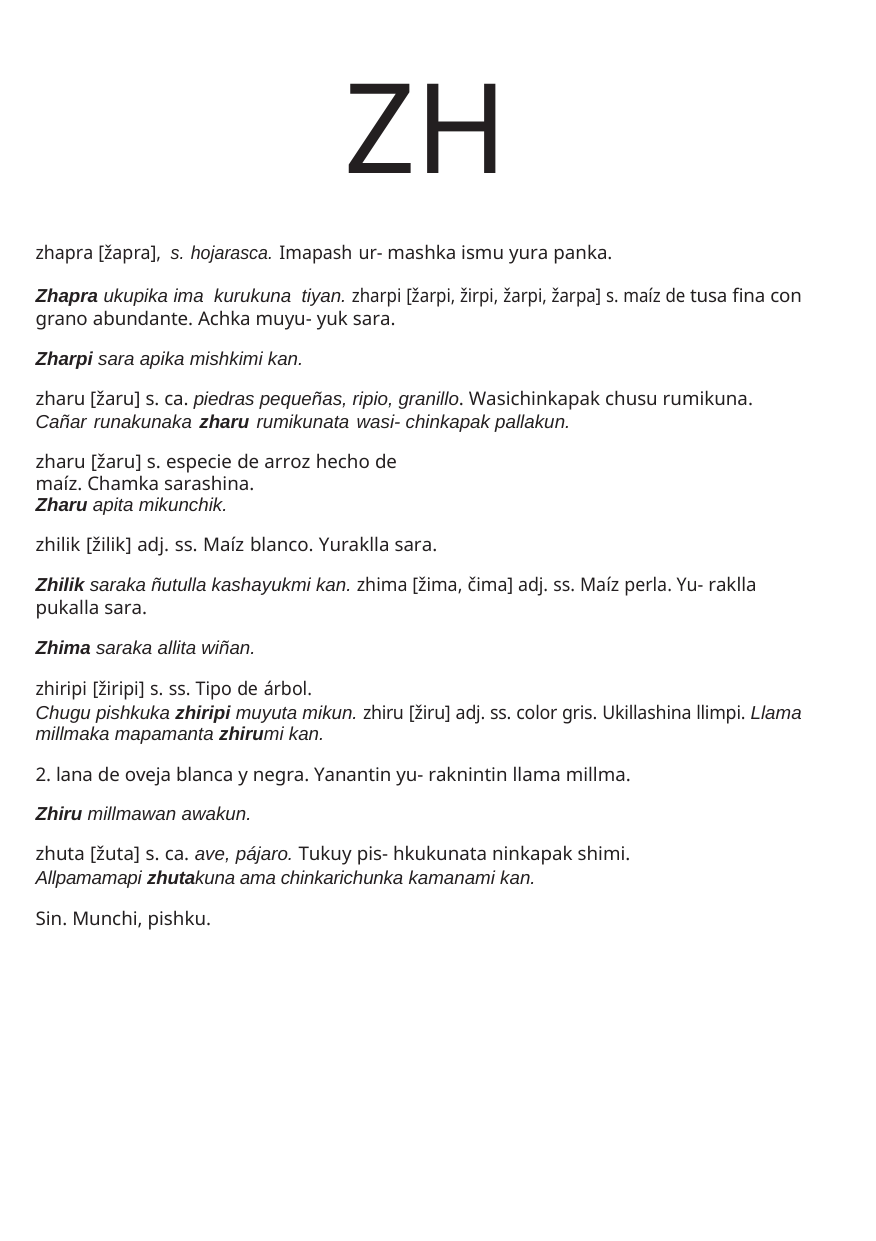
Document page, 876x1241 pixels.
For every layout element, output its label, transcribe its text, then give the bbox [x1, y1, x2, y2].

text Cañar runakunaka zharu rumikunata wasi- chinkapak pallakun. [35, 411, 853, 433]
text Zhilik saraka ñutulla kashayukmi kan. zhima [žima, čima] adj. ss. Maíz perla. Yu- raklla pukalla sara. [35, 573, 818, 620]
text 2. lana de oveja blanca y negra. Yanantin yu- raknintin llama millma. [35, 762, 856, 787]
text maíz. Chamka sarashina. [35, 473, 856, 494]
text zharu [žaru] s. especie de arroz hecho de [35, 450, 856, 473]
text zhapra [žapra], s. hojarasca. Imapash ur- mashka ismu yura panka. [35, 240, 856, 264]
text Chugu pishkuka zhiripi muyuta mikun. zhiru [žiru] adj. ss. color gris. Ukillashina llimpi. Llama millmaka mapamanta zhirumi kan. [35, 701, 816, 744]
text Zhima saraka allita wiñan. [35, 638, 856, 658]
text zharu [žaru] s. ca. piedras pequeñas, ripio, granillo. Wasichinkapak chusu rumikuna. [35, 386, 853, 410]
subtitle ZH [97, 40, 755, 210]
text Sin. Munchi, pishku. [35, 906, 856, 931]
text zhiripi [žiripi] s. ss. Tipo de árbol. [35, 675, 856, 700]
text Zharpi sara apika mishkimi kan. [35, 349, 856, 369]
text Zhapra ukupika ima kurukuna tiyan. zharpi [žarpi, žirpi, žarpi, žarpa] s. maíz de tusa fina con grano abundante. Achka muyu- yuk sara. [35, 283, 852, 331]
text Zharu apita mikunchik. [35, 495, 856, 516]
text zhilik [žilik] adj. ss. Maíz blanco. Yuraklla sara. [35, 532, 856, 556]
text Allpamamapi zhutakuna ama chinkarichunka kamanami kan. [35, 867, 818, 888]
text Zhiru millmawan awakun. [35, 804, 856, 825]
text zhuta [žuta] s. ca. ave, pájaro. Tukuy pis- hkukunata ninkapak shimi. [35, 842, 856, 866]
